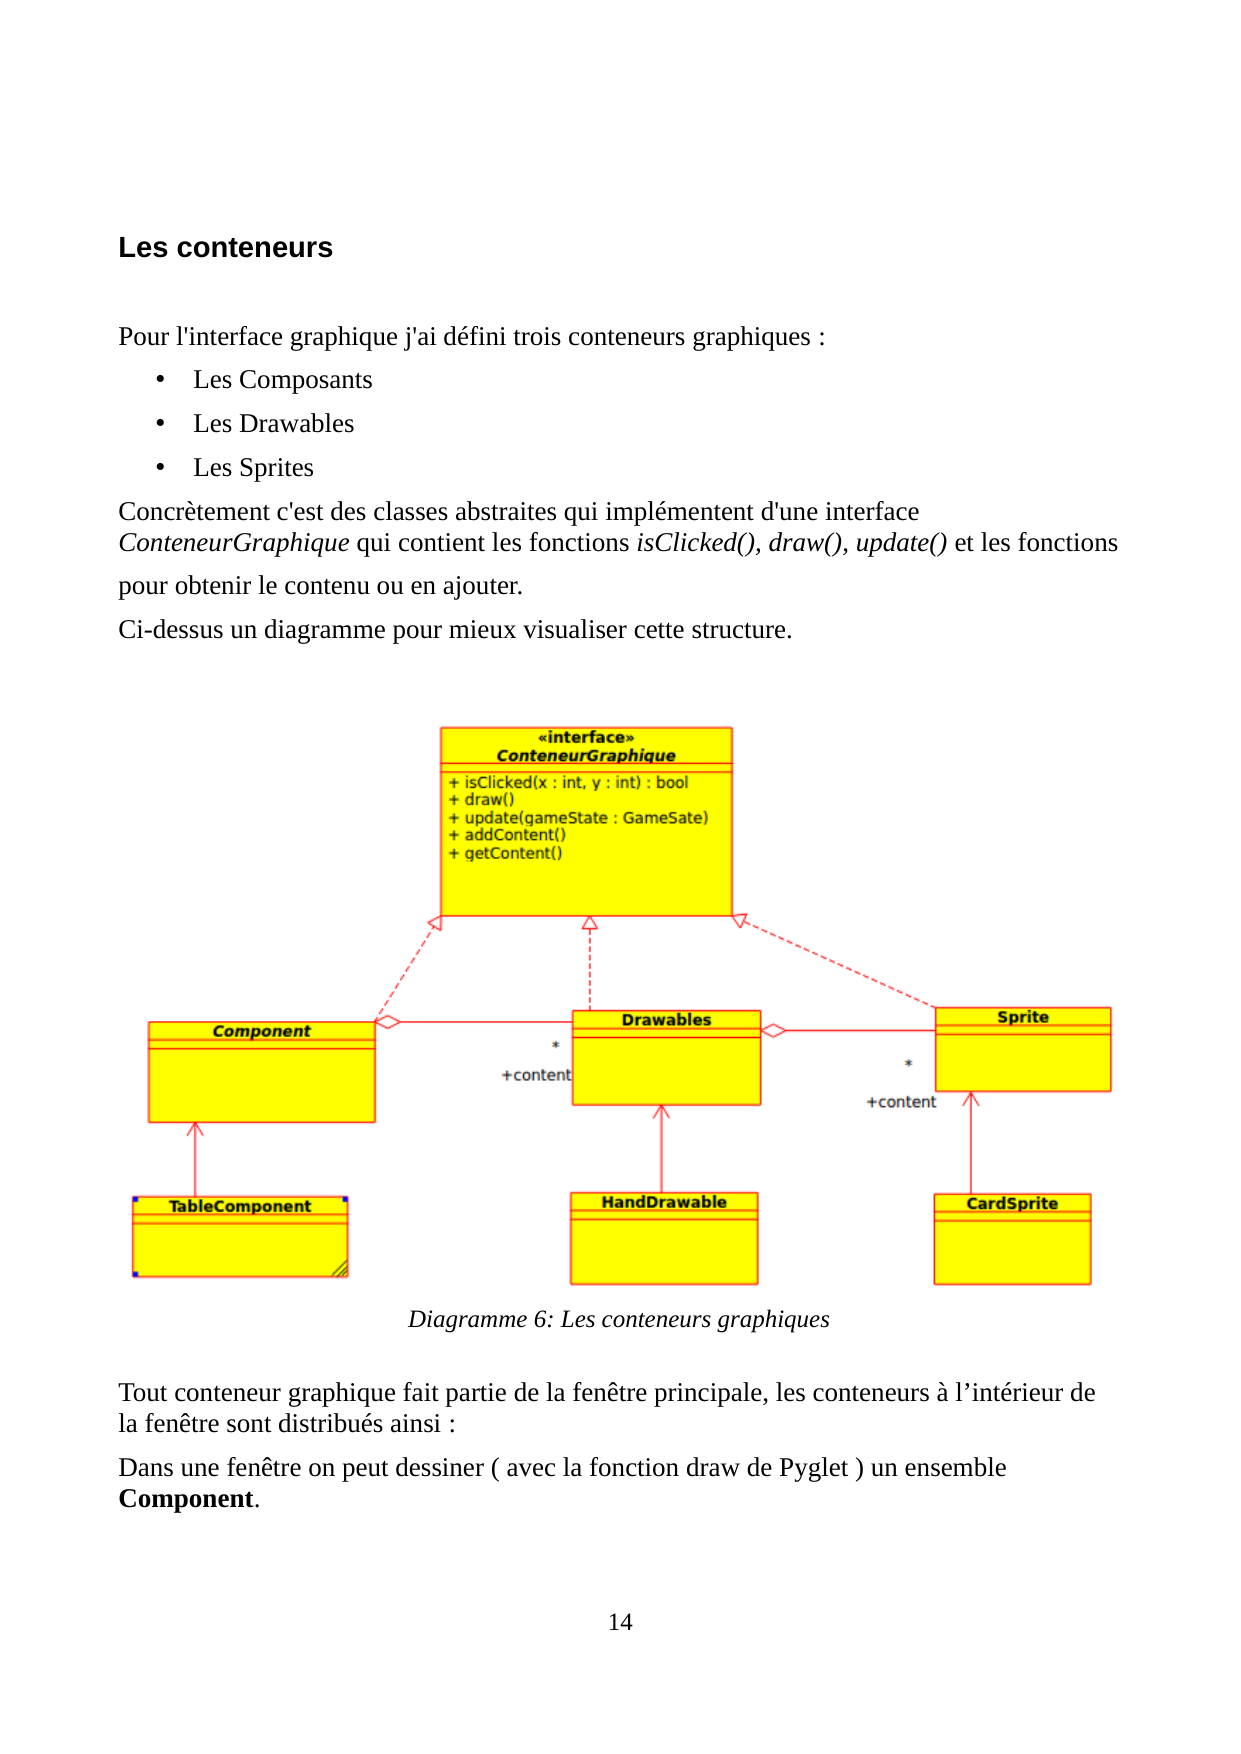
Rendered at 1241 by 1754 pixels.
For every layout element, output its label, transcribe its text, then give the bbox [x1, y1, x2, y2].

list Les Drawables [156, 407, 1122, 438]
text Diagramme 6: Les conteneurs graphiques [118, 1304, 1122, 1332]
picture [118, 712, 1123, 1304]
text Ci-dessus un diagramme pour mieux visualiser cette structure. [118, 613, 1122, 644]
text Tout conteneur graphique fait partie de la fenêtre principale, les conteneurs à l’intérieur de la fenêtre sont distribués ainsi : [118, 1376, 1122, 1438]
text pour obtenir le contenu ou en ajouter. [118, 569, 1122, 601]
text Pour l'interface graphique j'ai défini trois conteneurs graphiques : [118, 320, 1122, 351]
text Dans une fenêtre on peut dessiner ( avec la fonction draw de Pyglet ) un ensemble Component. [118, 1451, 1122, 1513]
list Les Sprites [156, 451, 1122, 482]
text Concrètement c'est des classes abstraites qui implémentent d'une interface ConteneurGraphique qui contient les fonctions isClicked(), draw(), update() et les fonctions [118, 495, 1122, 557]
list Les Composants [156, 363, 1122, 395]
subtitle Les conteneurs [118, 230, 1122, 264]
